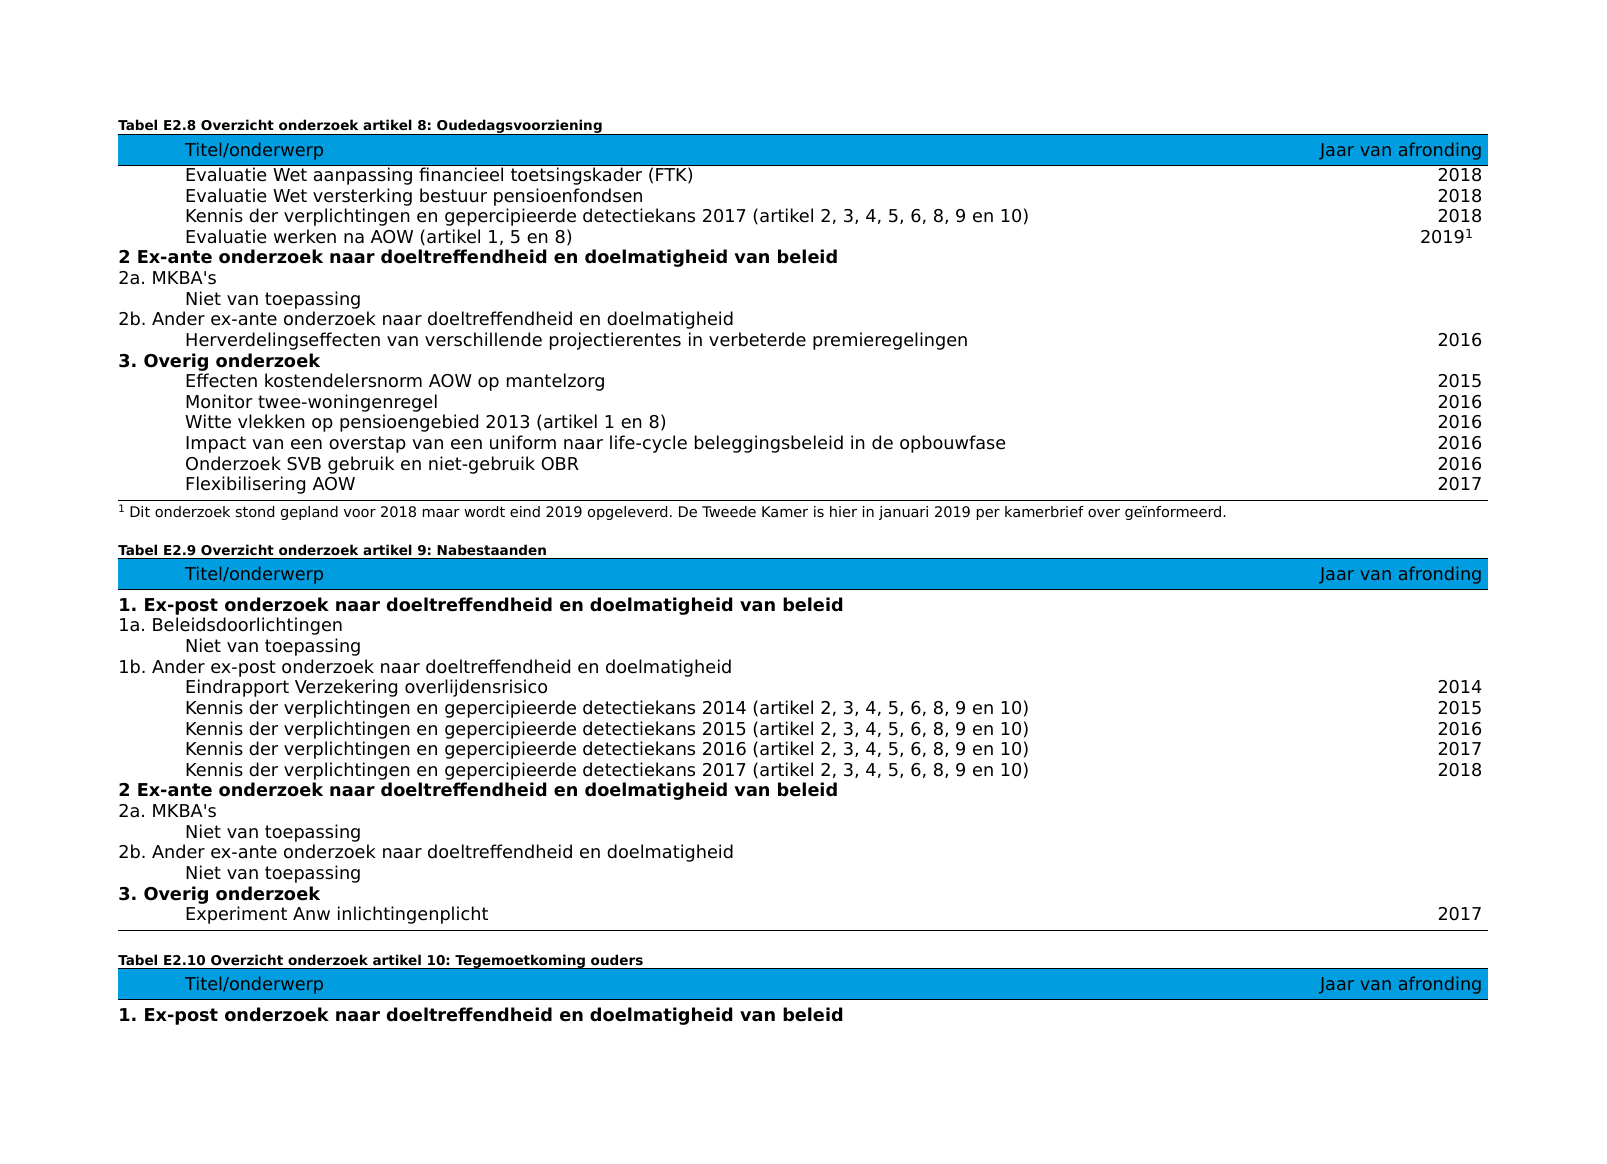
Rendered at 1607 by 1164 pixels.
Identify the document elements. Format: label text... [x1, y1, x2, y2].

table_cell [118, 698, 179, 718]
table_cell 2016 [1269, 433, 1488, 454]
table_cell Kennis der verplichtingen en gepercipieerde detectiekans 2017 (artikel 2, 3, 4, 5, 6, 8, 9 en 10) [179, 206, 1269, 227]
table_cell 2017 [1269, 739, 1488, 760]
table_cell [1269, 863, 1488, 883]
table_cell 3. Overig onderzoek [118, 351, 1488, 371]
table_cell [118, 227, 179, 247]
table_cell [118, 969, 179, 999]
table_cell [1269, 636, 1488, 657]
table_cell [118, 433, 179, 454]
table_cell Niet van toepassing [179, 289, 1269, 309]
table_cell 2016 [1269, 719, 1488, 739]
table_cell [1269, 289, 1488, 309]
table_cell 2b. Ander ex-ante onderzoek naar doeltreffendheid en doelmatigheid [118, 842, 1488, 863]
table_cell Jaar van afronding [1269, 559, 1488, 589]
table_cell 2017 [1269, 904, 1488, 929]
table_cell [118, 392, 179, 412]
table_cell [118, 904, 179, 929]
table_cell Impact van een overstap van een uniform naar life-cycle beleggingsbeleid in de opbouwfase [179, 433, 1269, 454]
table_cell 2018 [1269, 166, 1488, 186]
table_cell [118, 206, 179, 227]
table_cell Herverdelingseffecten van verschillende projectierentes in verbeterde premieregelingen [179, 330, 1269, 351]
table_cell 2018 [1269, 186, 1488, 206]
table_cell 2016 [1269, 454, 1488, 474]
table_cell Onderzoek SVB gebruik en niet-gebruik OBR [179, 454, 1269, 474]
table_cell Flexibilisering AOW [179, 474, 1269, 499]
table_cell Monitor twee-woningenregel [179, 392, 1269, 412]
table_cell 1 Dit onderzoek stond gepland voor 2018 maar wordt eind 2019 opgeleverd. De Tweede Kamer is hier in januari 2019 per kamerbrief over geïnformeerd. [118, 501, 1488, 520]
table_cell Eindrapport Verzekering overlijdensrisico [179, 677, 1269, 698]
table_cell Jaar van afronding [1269, 969, 1488, 999]
table_cell [118, 636, 179, 657]
table_cell Evaluatie werken na AOW (artikel 1, 5 en 8) [179, 227, 1269, 247]
table_cell 3. Overig onderzoek [118, 884, 1488, 904]
table_cell [118, 719, 179, 739]
table_cell [118, 739, 179, 760]
table_cell Titel/onderwerp [179, 969, 1269, 999]
table_cell [118, 186, 179, 206]
table_cell [118, 760, 179, 780]
table_cell Experiment Anw inlichtingenplicht [179, 904, 1269, 929]
table_cell [118, 822, 179, 842]
table_cell 2 Ex-ante onderzoek naar doeltreffendheid en doelmatigheid van beleid [118, 248, 1488, 268]
table_cell Titel/onderwerp [179, 559, 1269, 589]
table_cell 2b. Ander ex-ante onderzoek naar doeltreffendheid en doelmatigheid [118, 309, 1488, 330]
table_cell Niet van toepassing [179, 636, 1269, 657]
table_header Tabel E2.8 Overzicht onderzoek artikel 8: Oudedagsvoorziening [118, 118, 1488, 134]
table_cell Niet van toepassing [179, 822, 1269, 842]
table_cell Evaluatie Wet aanpassing financieel toetsingskader (FTK) [179, 166, 1269, 186]
table_cell 1b. Ander ex-post onderzoek naar doeltreffendheid en doelmatigheid [118, 657, 1488, 677]
table_cell 2018 [1269, 760, 1488, 780]
table_cell 2015 [1269, 371, 1488, 392]
table_cell [118, 474, 179, 499]
table_cell [118, 135, 179, 165]
table_cell 1a. Beleidsdoorlichtingen [118, 615, 1488, 636]
table_cell Witte vlekken op pensioengebied 2013 (artikel 1 en 8) [179, 413, 1269, 433]
table_cell Kennis der verplichtingen en gepercipieerde detectiekans 2017 (artikel 2, 3, 4, 5, 6, 8, 9 en 10) [179, 760, 1269, 780]
table_cell 2015 [1269, 698, 1488, 718]
table_cell [1269, 822, 1488, 842]
table_header Tabel E2.9 Overzicht onderzoek artikel 9: Nabestaanden [118, 542, 1488, 558]
table_cell 2016 [1269, 392, 1488, 412]
table_cell Niet van toepassing [179, 863, 1269, 883]
table_cell 2 Ex-ante onderzoek naar doeltreffendheid en doelmatigheid van beleid [118, 780, 1488, 801]
table_cell 2014 [1269, 677, 1488, 698]
table_cell 2017 [1269, 474, 1488, 499]
table_cell 1. Ex-post onderzoek naar doeltreffendheid en doelmatigheid van beleid [118, 1000, 1488, 1026]
table_cell Titel/onderwerp [179, 135, 1269, 165]
table_cell 2a. MKBA's [118, 801, 1488, 822]
table_cell 2018 [1269, 206, 1488, 227]
table_header Tabel E2.10 Overzicht onderzoek artikel 10: Tegemoetkoming ouders [118, 953, 1488, 968]
table_cell 2016 [1269, 330, 1488, 351]
table_cell [118, 677, 179, 698]
table_cell Effecten kostendelersnorm AOW op mantelzorg [179, 371, 1269, 392]
table_cell Kennis der verplichtingen en gepercipieerde detectiekans 2015 (artikel 2, 3, 4, 5, 6, 8, 9 en 10) [179, 719, 1269, 739]
table_cell Kennis der verplichtingen en gepercipieerde detectiekans 2014 (artikel 2, 3, 4, 5, 6, 8, 9 en 10) [179, 698, 1269, 718]
table_cell Evaluatie Wet versterking bestuur pensioenfondsen [179, 186, 1269, 206]
table_cell Kennis der verplichtingen en gepercipieerde detectiekans 2016 (artikel 2, 3, 4, 5, 6, 8, 9 en 10) [179, 739, 1269, 760]
table_cell [118, 330, 179, 351]
table_cell [118, 166, 179, 186]
table_cell [118, 454, 179, 474]
table_cell 2a. MKBA's [118, 268, 1488, 289]
table_cell [118, 371, 179, 392]
table_cell 20191 [1269, 227, 1488, 247]
table_cell [118, 559, 179, 589]
table_cell [118, 413, 179, 433]
table_cell [118, 863, 179, 883]
table_cell [118, 289, 179, 309]
table_cell Jaar van afronding [1269, 135, 1488, 165]
table_cell 2016 [1269, 413, 1488, 433]
table_cell 1. Ex-post onderzoek naar doeltreffendheid en doelmatigheid van beleid [118, 590, 1488, 615]
